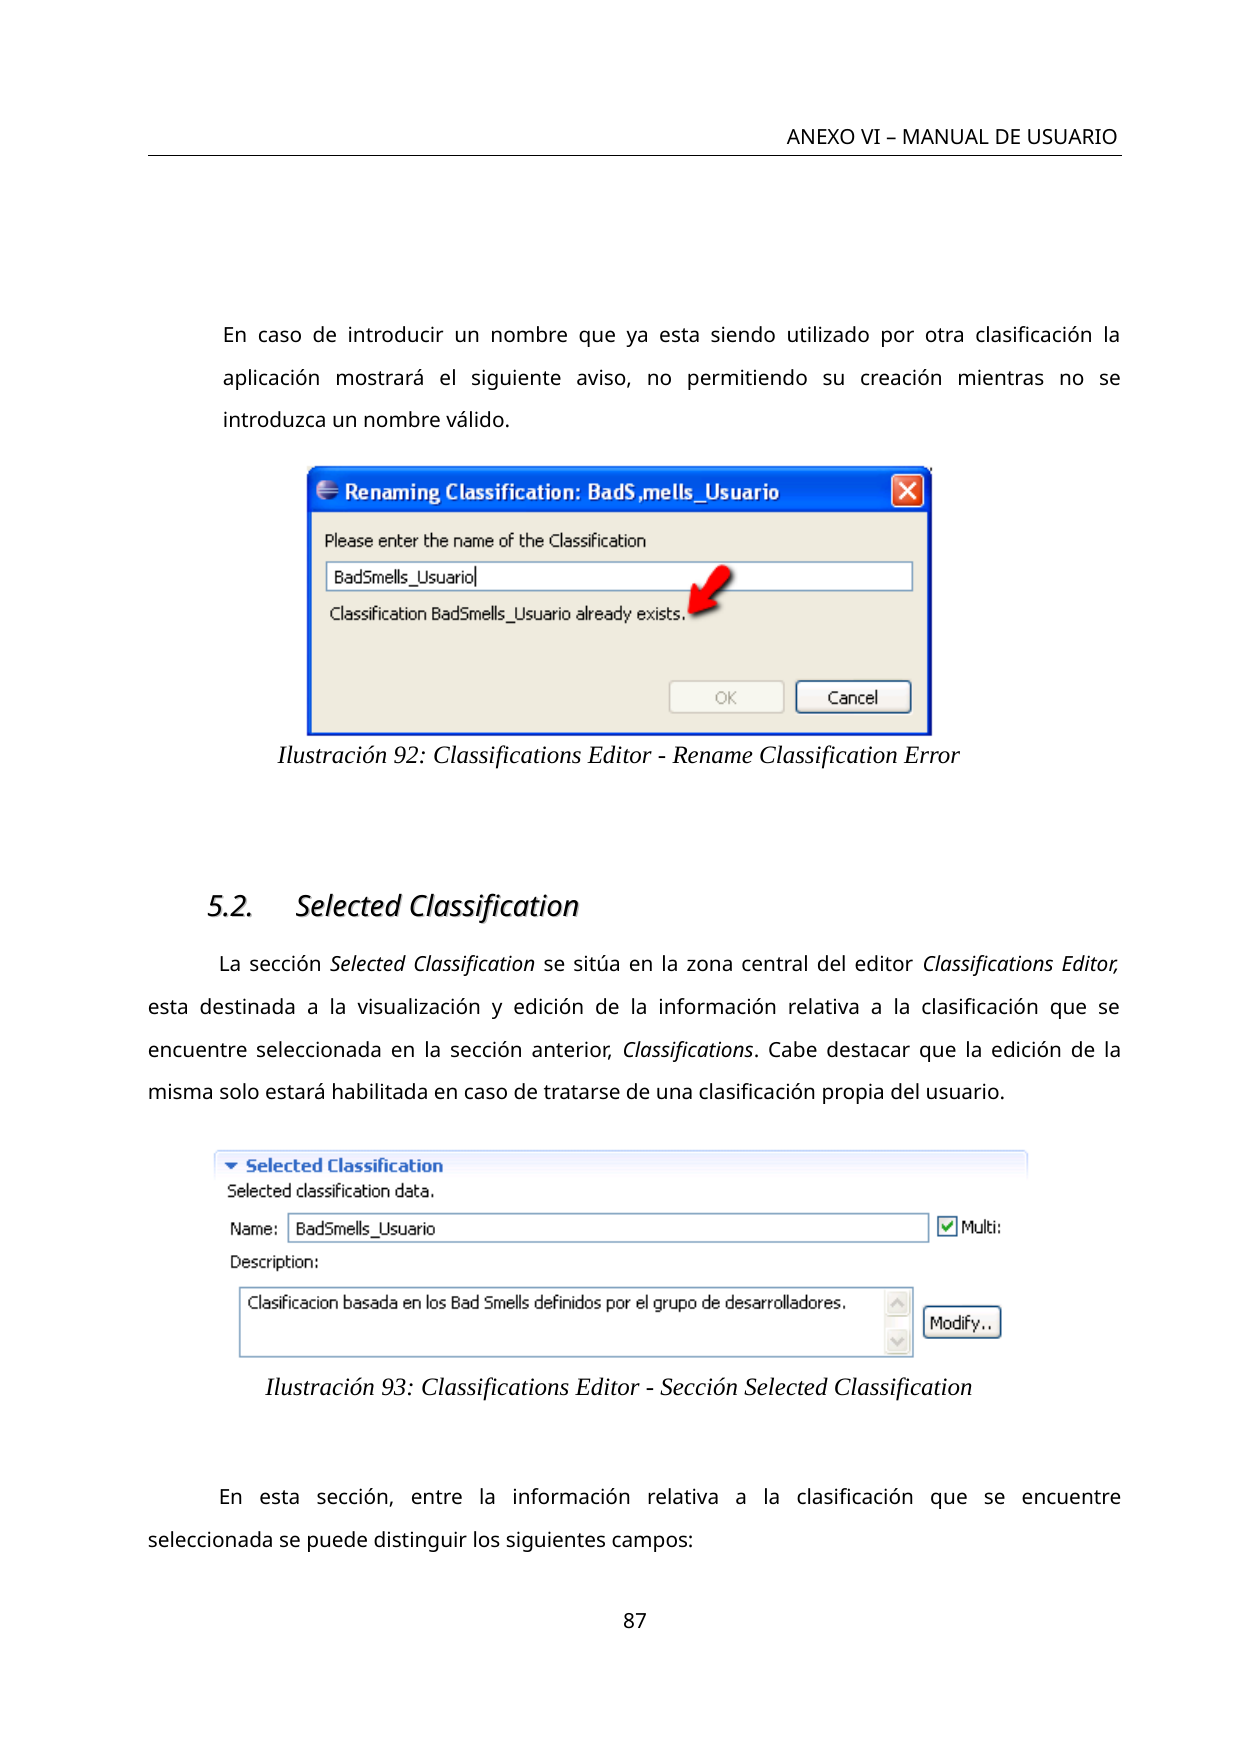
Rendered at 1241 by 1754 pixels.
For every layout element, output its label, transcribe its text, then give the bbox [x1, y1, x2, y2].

text La sección Selected Classification se sitúa en la zona central del editor Classifications Editor, esta destinada a la visualización y edición de la información relativa a la clasificación que se encuentre seleccionada en la sección anterior, Classifications. Cabe destacar que la edición de la misma solo estará habilitada en caso de tratarse de una clasificación propia del usuario. [148, 949, 1122, 1106]
subtitle Selected Classification [207, 885, 1122, 924]
picture [208, 1145, 1033, 1372]
text En caso de introducir un nombre que ya esta siendo utilizado por otra clasificación la aplicación mostrará el siguiente aviso, no permitiendo su creación mientras no se introduzca un nombre válido. [223, 320, 1122, 434]
text Ilustración 92: Classifications Editor - Rename Classification Error [261, 473, 979, 769]
text En esta sección, entre la información relativa a la clasificación que se encuentre seleccionada se puede distinguir los siguientes campos: [148, 1482, 1122, 1553]
text Ilustración 93: Classifications Editor - Sección Selected Classification [208, 1372, 1032, 1400]
